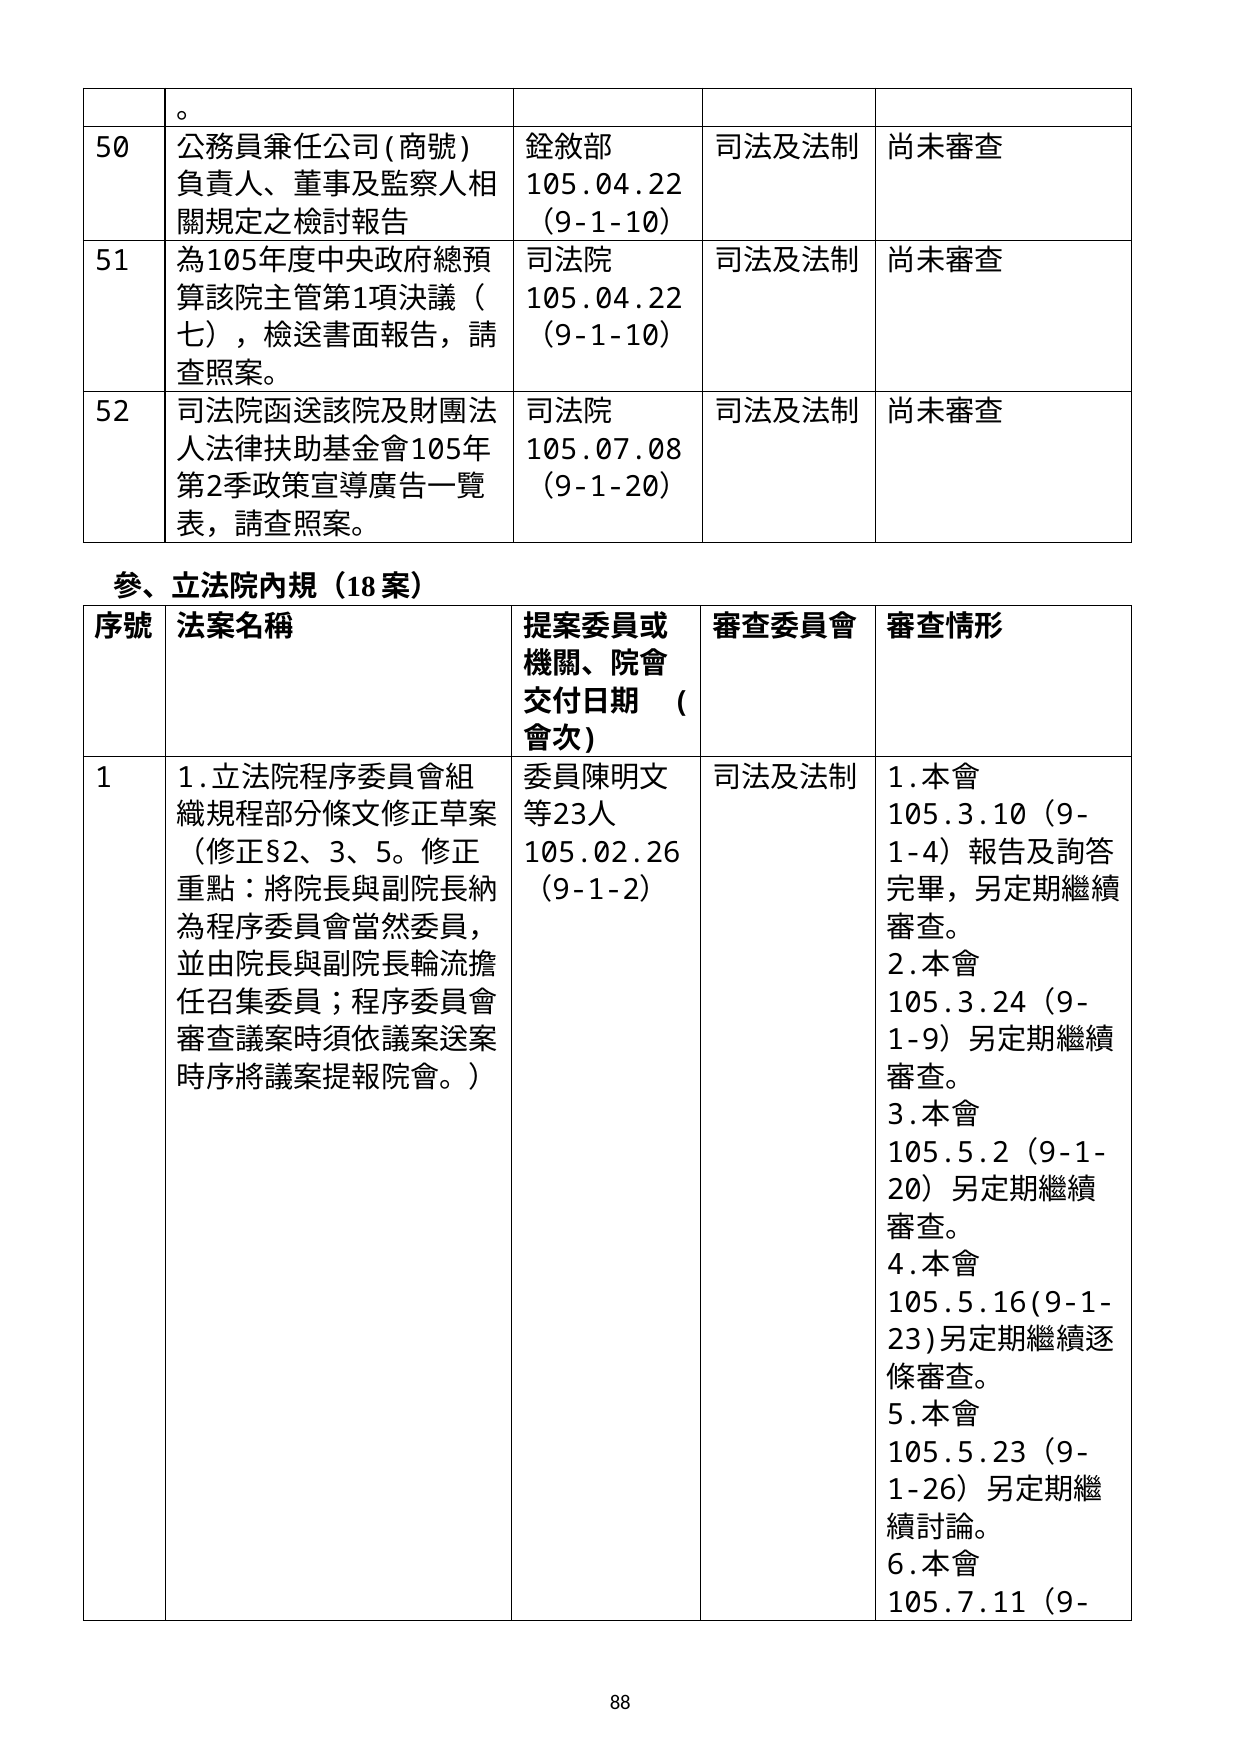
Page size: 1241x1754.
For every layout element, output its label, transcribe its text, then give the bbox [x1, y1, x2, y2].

table_cell 51 [84, 241, 164, 391]
table_cell 公務員兼任公司(商號)負責人、董事及監察人相關規定之檢討報告 [166, 127, 513, 240]
table_cell 52 [84, 392, 164, 542]
table_header 提案委員或機關、院會交付日期 (會次) [512, 606, 700, 756]
table_header 序號 [84, 606, 165, 756]
table_cell 尚未審查 [876, 241, 1131, 391]
text 參、立法院內規（18案） [75, 563, 1165, 605]
table_cell [876, 89, 1131, 126]
table_cell 尚未審查 [876, 127, 1131, 240]
table_cell 司法院 105.07.08 （9-1-20） [514, 392, 702, 542]
table_cell 司法及法制 [703, 392, 875, 542]
table_header 審查情形 [876, 606, 1131, 756]
table_cell 司法院函送該院及財團法人法律扶助基金會105年第2季政策宣導廣告一覽表，請查照案。 [166, 392, 513, 542]
table_cell 司法及法制 [701, 757, 875, 1619]
table_cell 1.本會105.3.10（9-1-4）報告及詢答完畢，另定期繼續審查。 2.本會105.3.24（9-1-9）另定期繼續審查。 3.本會105.5.2（9-1-20）另定期繼續審查。 4.本會105.5.16(9-1-23)另定期繼續逐條審查。 5.本會105.5.23（9-1-26）另定期繼續討論。 6.本會105.7.11（9- [876, 757, 1131, 1619]
table_cell 1 [84, 757, 165, 1619]
table_cell 司法院 105.04.22 （9-1-10） [514, 241, 702, 391]
table_cell 銓敘部 105.04.22 （9-1-10） [514, 127, 702, 240]
table_cell 司法及法制 [703, 241, 875, 391]
table_cell [703, 89, 875, 126]
table_cell 50 [84, 127, 164, 240]
table_cell 1.立法院程序委員會組織規程部分條文修正草案（修正§2、3、5。修正重點：將院長與副院長納為程序委員會當然委員，並由院長與副院長輪流擔任召集委員；程序委員會審查議案時須依議案送案時序將議案提報院會。） [166, 757, 511, 1619]
table_cell 為105年度中央政府總預算該院主管第1項決議（七），檢送書面報告，請查照案。 [166, 241, 513, 391]
table_cell 。 [166, 89, 513, 126]
table_header 法案名稱 [166, 606, 511, 756]
table_cell [84, 89, 164, 126]
table_cell [514, 89, 702, 126]
table_cell 司法及法制 [703, 127, 875, 240]
table_header 審查委員會 [701, 606, 875, 756]
table_cell 委員陳明文等23人 105.02.26 （9-1-2） [512, 757, 700, 1619]
table_cell 尚未審查 [876, 392, 1131, 542]
